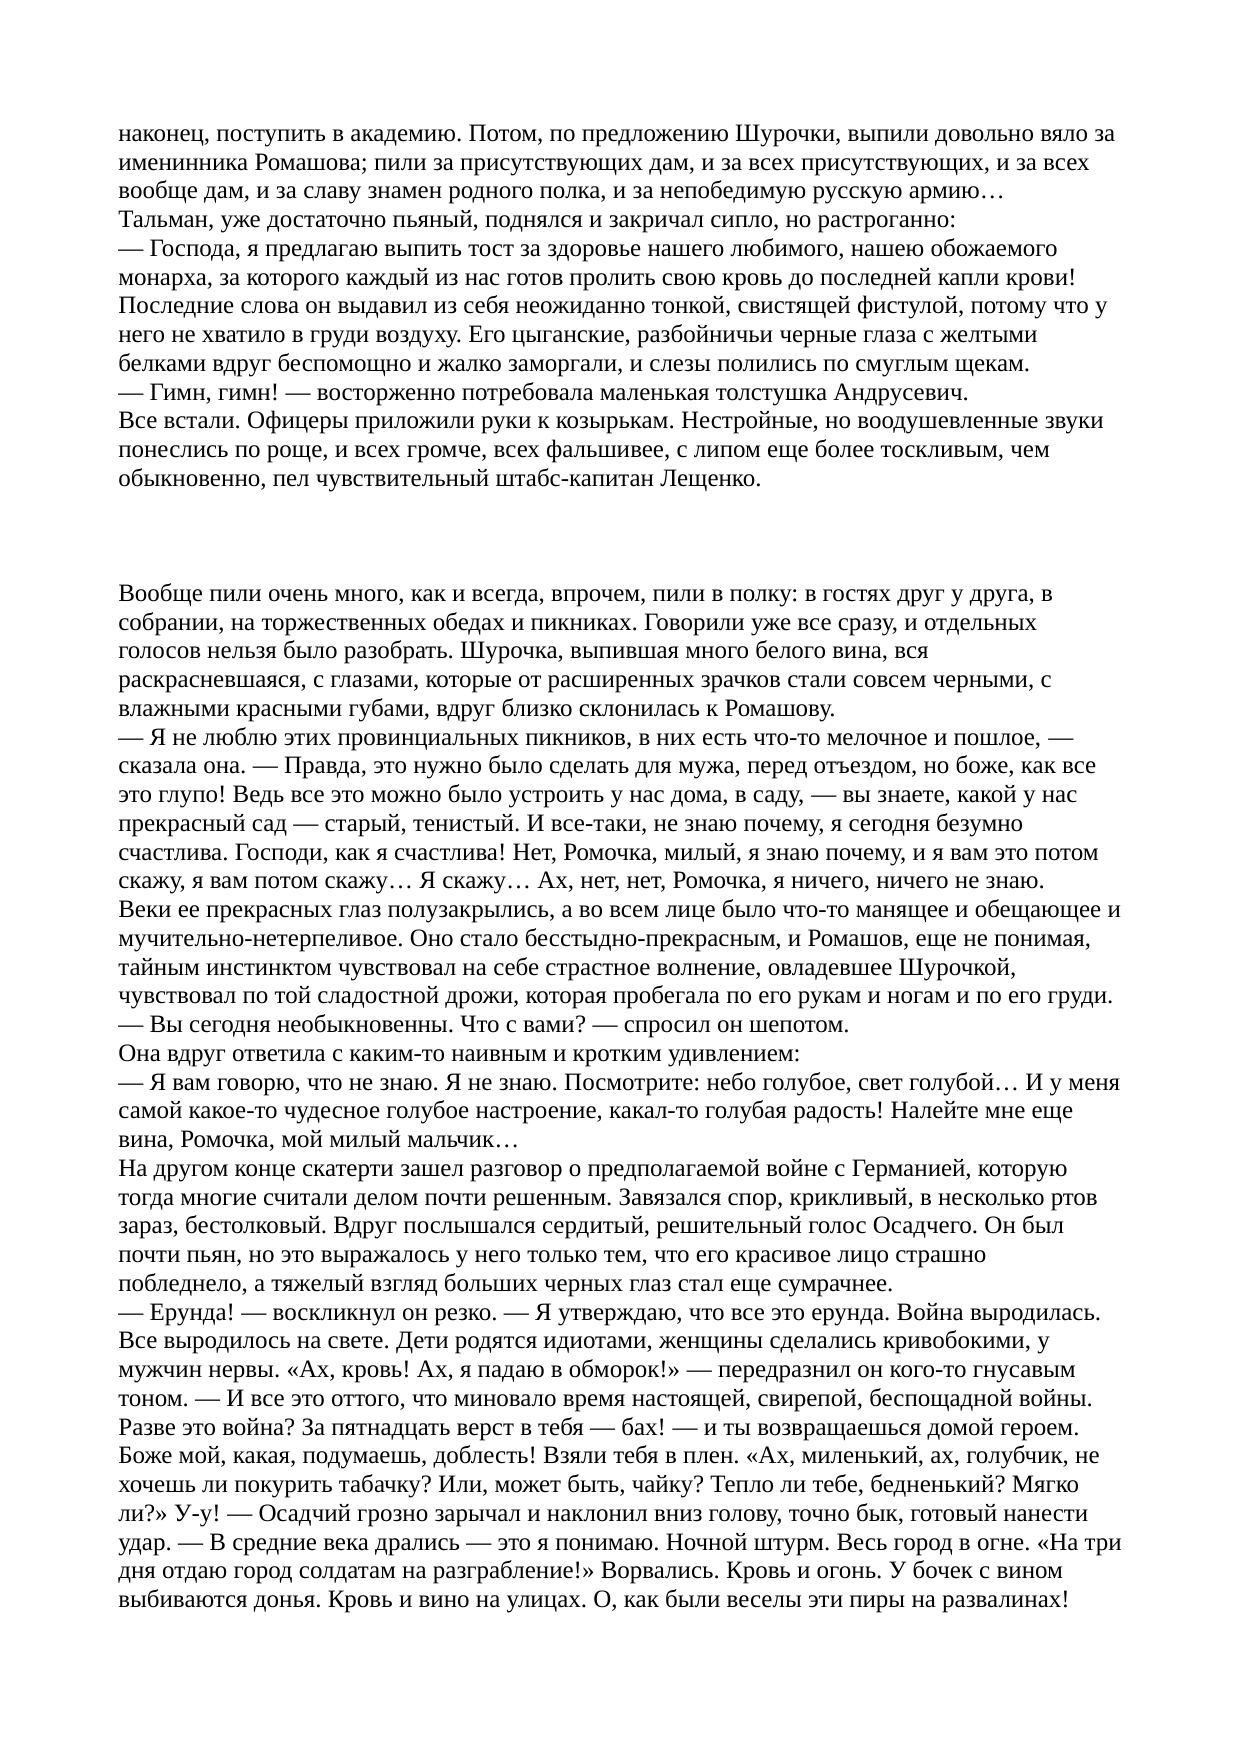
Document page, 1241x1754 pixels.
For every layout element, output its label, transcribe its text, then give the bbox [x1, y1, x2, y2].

text Тальман, уже достаточно пьяный, поднялся и закричал сипло, но растроганно: [118, 204, 1122, 233]
text Вообще пили очень много, как и всегда, впрочем, пили в полку: в гостях друг у друга, в собрании, на торжественных обедах и пикниках. Говорили уже все сразу, и отдельных голосов нельзя было разобрать. Шурочка, выпившая много белого вина, вся раскрасневшаяся, с глазами, которые от расширенных зрачков стали совсем черными, с влажными красными губами, вдруг близко склонилась к Ромашову. [118, 578, 1122, 722]
text — Ерунда! — воскликнул он резко. — Я утверждаю, что все это ерунда. Война выродилась. Все выродилось на свете. Дети родятся идиотами, женщины сделались кривобокими, у мужчин нервы. «Ах, кровь! Ах, я падаю в обморок!» — передразнил он кого-то гнусавым тоном. — И все это оттого, что миновало время настоящей, свирепой, беспощадной войны. Разве это война? За пятнадцать верст в тебя — бах! — и ты возвращаешься домой героем. Боже мой, какая, подумаешь, доблесть! Взяли тебя в плен. «Ах, миленький, ах, голубчик, не хочешь ли покурить табачку? Или, может быть, чайку? Тепло ли тебе, бедненький? Мягко ли?» У-у! — Осадчий грозно зарычал и наклонил вниз голову, точно бык, готовый нанести удар. — В средние века дрались — это я понимаю. Ночной штурм. Весь город в огне. «На три дня отдаю город солдатам на разграбление!» Ворвались. Кровь и огонь. У бочек с вином выбиваются донья. Кровь и вино на улицах. О, как были веселы эти пиры на развалинах! [118, 1297, 1122, 1613]
text Последние слова он выдавил из себя неожиданно тонкой, свистящей фистулой, потому что у него не хватило в груди воздуху. Его цыганские, разбойничьи черные глаза с желтыми белками вдруг беспомощно и жалко заморгали, и слезы полились по смуглым щекам. [118, 291, 1122, 377]
text Все встали. Офицеры приложили руки к козырькам. Нестройные, но воодушевленные звуки понеслись по роще, и всех громче, всех фальшивее, с липом еще более тоскливым, чем обыкновенно, пел чувствительный штабс-капитан Лещенко. [118, 406, 1122, 492]
text — Господа, я предлагаю выпить тост за здоровье нашего любимого, нашею обожаемого монарха, за которого каждый из нас готов пролить свою кровь до последней капли крови! [118, 233, 1122, 291]
text — Вы сегодня необыкновенны. Что с вами? — спросил он шепотом. [118, 1009, 1122, 1038]
text наконец, поступить в академию. Потом, по предложению Шурочки, выпили довольно вяло за именинника Ромашова; пили за присутствующих дам, и за всех присутствующих, и за всех вообще дам, и за славу знамен родного полка, и за непобедимую русскую армию… [118, 118, 1122, 204]
text — Я не люблю этих провинциальных пикников, в них есть что-то мелочное и пошлое, — сказала она. — Правда, это нужно было сделать для мужа, перед отъездом, но боже, как все это глупо! Ведь все это можно было устроить у нас дома, в саду, — вы знаете, какой у нас прекрасный сад — старый, тенистый. И все-таки, не знаю почему, я сегодня безумно счастлива. Господи, как я счастлива! Нет, Ромочка, милый, я знаю почему, и я вам это потом скажу, я вам потом скажу… Я скажу… Ах, нет, нет, Ромочка, я ничего, ничего не знаю. [118, 722, 1122, 894]
text — Гимн, гимн! — восторженно потребовала маленькая толстушка Андрусевич. [118, 377, 1122, 406]
text На другом конце скатерти зашел разговор о предполагаемой войне с Германией, которую тогда многие считали делом почти решенным. Завязался спор, крикливый, в несколько ртов зараз, бестолковый. Вдруг послышался сердитый, решительный голос Осадчего. Он был почти пьян, но это выражалось у него только тем, что его красивое лицо страшно побледнело, а тяжелый взгляд больших черных глаз стал еще сумрачнее. [118, 1153, 1122, 1297]
text — Я вам говорю, что не знаю. Я не знаю. Посмотрите: небо голубое, свет голубой… И у меня самой какое-то чудесное голубое настроение, какал-то голубая радость! Налейте мне еще вина, Ромочка, мой милый мальчик… [118, 1067, 1122, 1153]
text Веки ее прекрасных глаз полузакрылись, а во всем лице было что-то манящее и обещающее и мучительно-нетерпеливое. Оно стало бесстыдно-прекрасным, и Ромашов, еще не понимая, тайным инстинктом чувствовал на себе страстное волнение, овладевшее Шурочкой, чувствовал по той сладостной дрожи, которая пробегала по его рукам и ногам и по его груди. [118, 894, 1122, 1009]
text Она вдруг ответила с каким-то наивным и кротким удивлением: [118, 1038, 1122, 1067]
